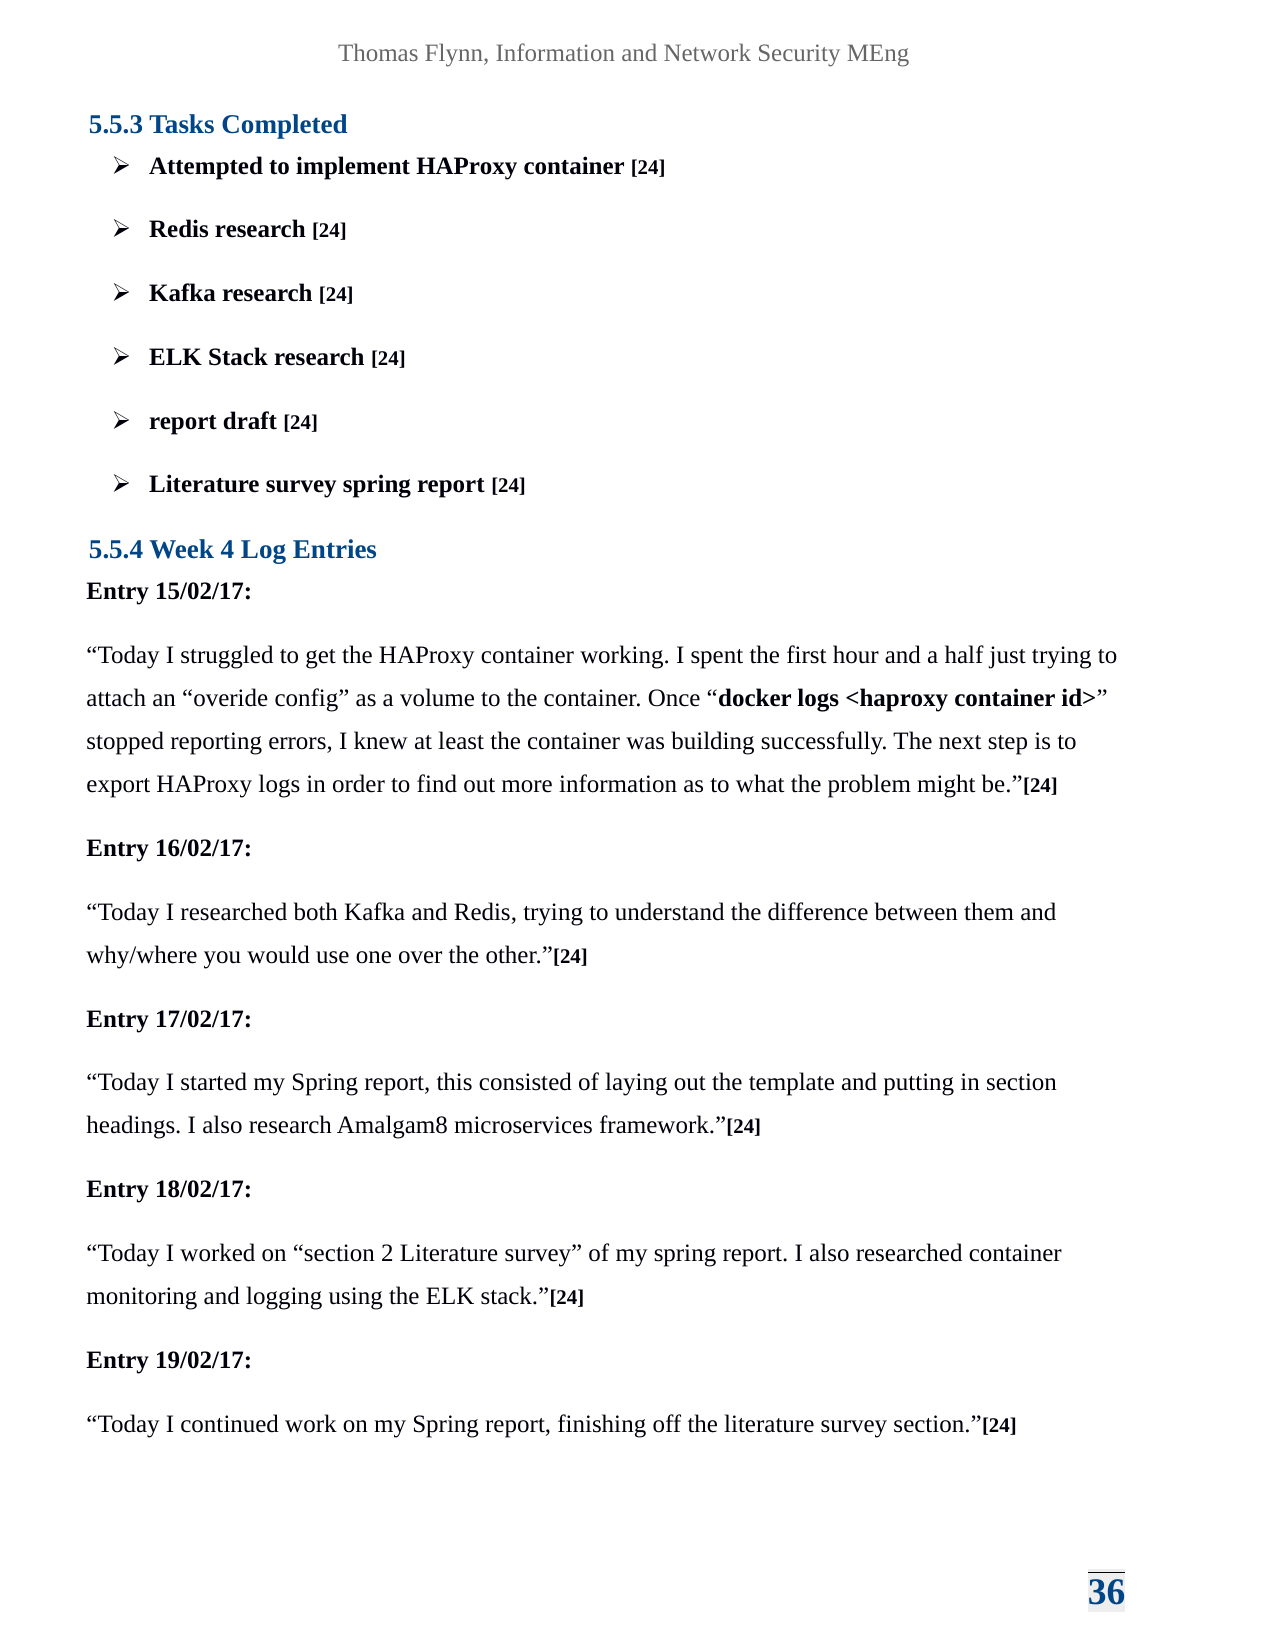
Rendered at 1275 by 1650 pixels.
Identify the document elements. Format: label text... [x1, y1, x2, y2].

text “Today I researched both Kafka and Redis, trying to understand the difference between them and why/where you would use one over the other.”[24] [86, 897, 1125, 969]
text Entry 15/02/17: [86, 576, 1125, 605]
list ELK Stack research [24] [111, 342, 1125, 371]
list Redis research [24] [111, 214, 1125, 243]
text “Today I continued work on my Spring report, finishing off the literature survey section.”[24] [86, 1409, 1125, 1437]
text “Today I struggled to get the HAProxy container working. I spent the first hour and a half just trying to attach an “overide config” as a volume to the container. Once “docker logs <haproxy container id>” stopped reporting errors, I knew at least the container was building successfully. The next step is to export HAProxy logs in order to find out more information as to what the problem might be.”[24] [86, 640, 1125, 798]
text Entry 17/02/17: [86, 1004, 1125, 1032]
subtitle 5.5.4 Week 4 Log Entries [89, 533, 1125, 564]
text “Today I worked on “section 2 Literature survey” of my spring report. I also researched container monitoring and logging using the ELK stack.”[24] [86, 1238, 1125, 1310]
text Entry 18/02/17: [86, 1174, 1125, 1203]
list Kafka research [24] [111, 278, 1125, 307]
list report draft [24] [111, 406, 1125, 434]
list Attempted to implement HAProxy container [24] [111, 151, 1125, 179]
text “Today I started my Spring report, this consisted of laying out the template and putting in section headings. I also research Amalgam8 microservices framework.”[24] [86, 1067, 1125, 1139]
list Literature survey spring report [24] [111, 469, 1125, 498]
text Entry 19/02/17: [86, 1345, 1125, 1374]
text Entry 16/02/17: [86, 833, 1125, 862]
subtitle 5.5.3 Tasks Completed [89, 108, 1125, 139]
